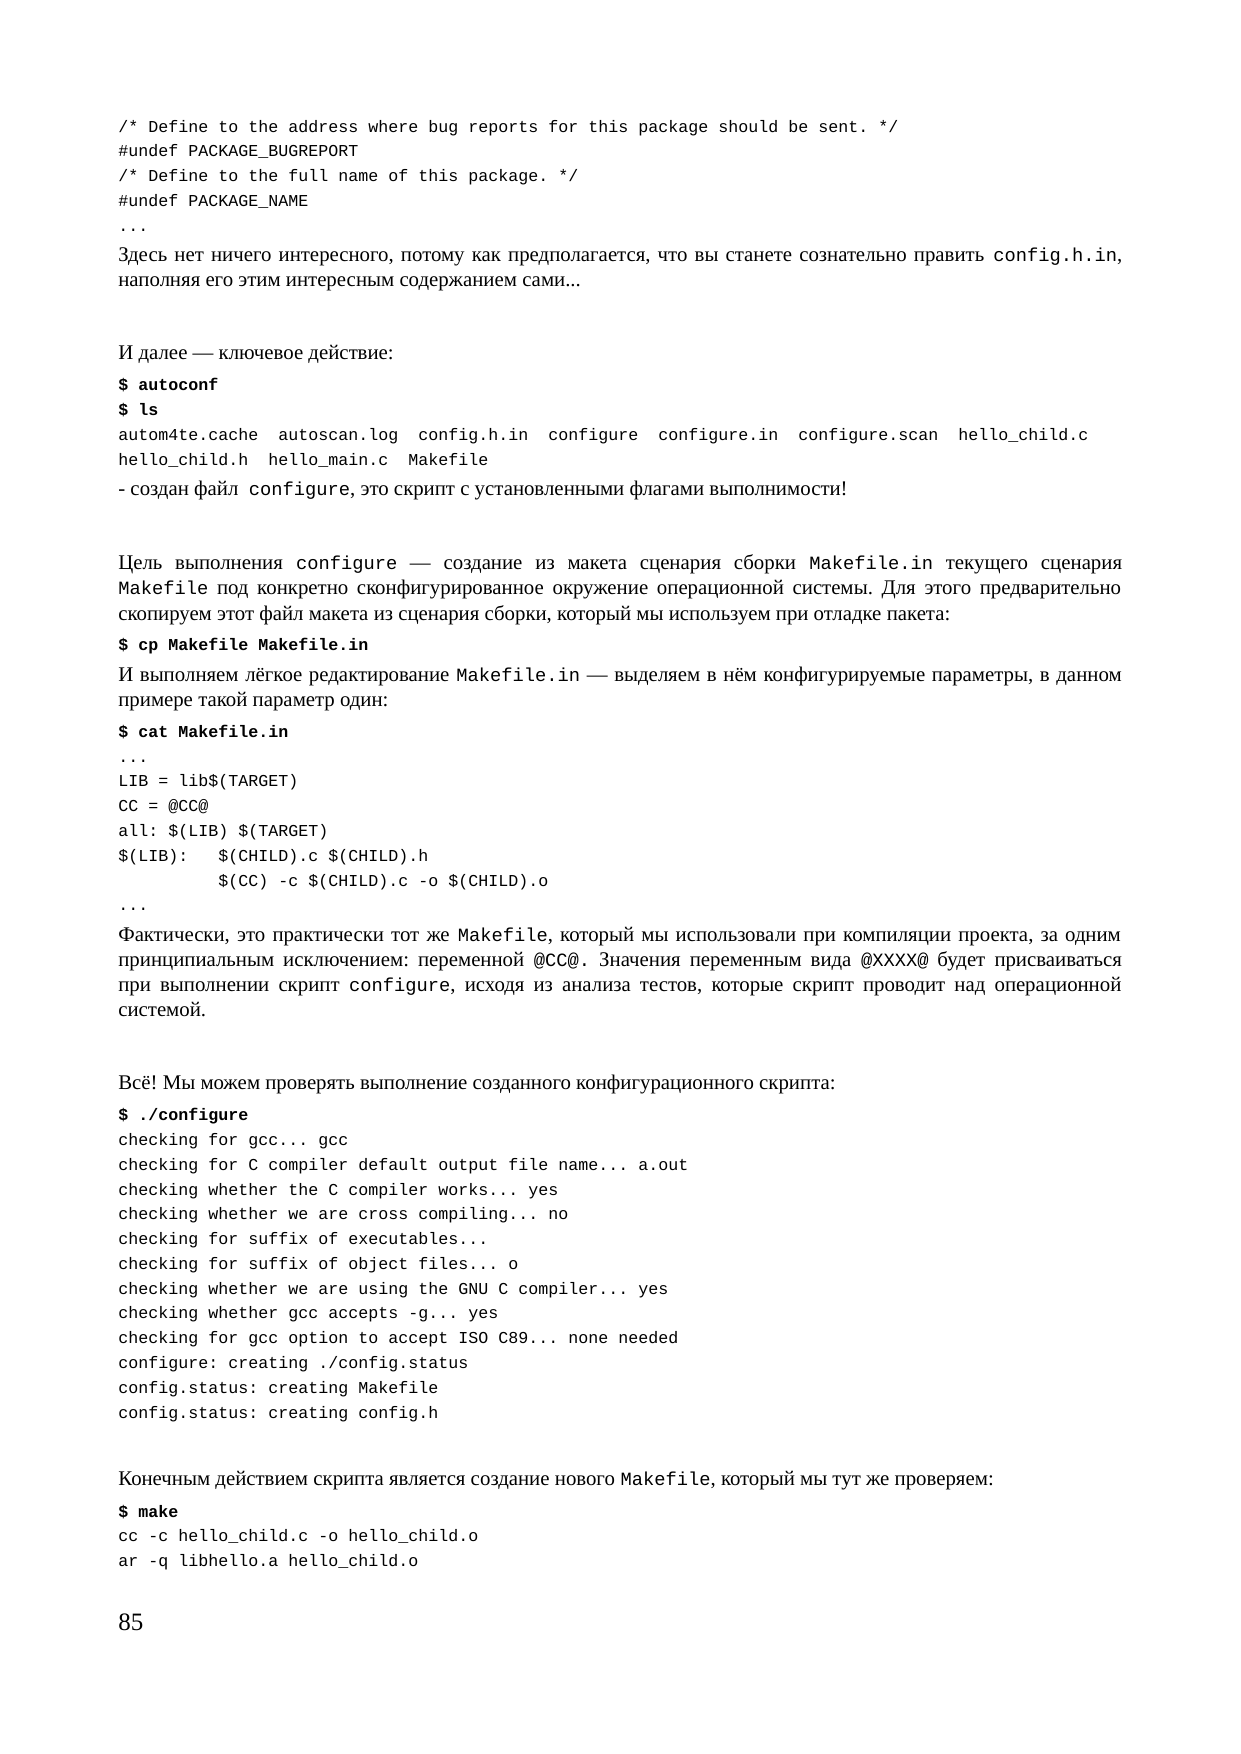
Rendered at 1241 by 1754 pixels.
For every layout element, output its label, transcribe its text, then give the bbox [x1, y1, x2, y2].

text checking for gcc option to accept ISO C89... none needed [118, 1330, 1122, 1349]
text ... [118, 897, 1122, 916]
text Конечным действием скрипта является создание нового Makefile, который мы тут же проверяем: [118, 1466, 1122, 1491]
text autom4te.cache autoscan.log config.h.in configure configure.in configure.scan hello_child.c [118, 426, 1122, 445]
text $ cp Makefile Makefile.in [118, 637, 1122, 656]
text $(LIB): $(CHILD).c $(CHILD).h [118, 847, 1122, 866]
text checking whether the C compiler works... yes [118, 1181, 1122, 1200]
text Фактически, это практически тот же Makefile, который мы использовали при компиляции проекта, за одним принципиальным исключением: переменной @CC@. Значения переменным вида @XXXX@ будет присваиваться при выполнении скрипт configure, исходя из анализа тестов, которые скрипт проводит над операционной системой. [118, 922, 1122, 1021]
text /* Define to the full name of this package. */ [118, 168, 1122, 187]
text $ make [118, 1503, 1122, 1522]
text $ autoconf [118, 377, 1122, 396]
text hello_child.h hello_main.c Makefile [118, 451, 1122, 470]
text Всё! Мы можем проверять выполнение созданного конфигурационного скрипта: [118, 1070, 1122, 1094]
text checking whether gcc accepts -g... yes [118, 1305, 1122, 1324]
text ... [118, 217, 1122, 236]
text ar -q libhello.a hello_child.o [118, 1553, 1122, 1572]
text all: $(LIB) $(TARGET) [118, 823, 1122, 841]
text checking whether we are using the GNU C compiler... yes [118, 1280, 1122, 1299]
text LIB = lib$(TARGET) [118, 773, 1122, 792]
text checking whether we are cross compiling... no [118, 1206, 1122, 1225]
text $(CC) -c $(CHILD).c -o $(CHILD).o [118, 872, 1122, 891]
text - создан файл configure, это скрипт с установленными флагами выполнимости! [118, 476, 1122, 501]
text И выполняем лёгкое редактирование Makefile.in — выделяем в нём конфигурируемые параметры, в данном примере такой параметр один: [118, 662, 1122, 711]
text CC = @CC@ [118, 798, 1122, 817]
text Цель выполнения configure — создание из макета сценария сборки Makefile.in текущего сценария Makefile под конкретно сконфигурированное окружение операционной системы. Для этого предварительно скопируем этот файл макета из сценария сборки, который мы используем при отладке пакета: [118, 550, 1122, 624]
text #undef PACKAGE_BUGREPORT [118, 143, 1122, 162]
text /* Define to the address where bug reports for this package should be sent. */ [118, 118, 1122, 137]
text cc -c hello_child.c -o hello_child.o [118, 1528, 1122, 1547]
text ... [118, 748, 1122, 767]
text Здесь нет ничего интересного, потому как предполагается, что вы станете сознательно править config.h.in, наполняя его этим интересным содержанием сами... [118, 242, 1122, 291]
text $ ls [118, 402, 1122, 421]
text config.status: creating config.h [118, 1404, 1122, 1423]
text $ cat Makefile.in [118, 723, 1122, 742]
text checking for suffix of object files... o [118, 1256, 1122, 1274]
text configure: creating ./config.status [118, 1355, 1122, 1373]
text #undef PACKAGE_NAME [118, 192, 1122, 211]
text И далее — ключевое действие: [118, 340, 1122, 364]
text checking for gcc... gcc [118, 1132, 1122, 1150]
text checking for C compiler default output file name... a.out [118, 1156, 1122, 1175]
text $ ./configure [118, 1107, 1122, 1126]
text config.status: creating Makefile [118, 1379, 1122, 1398]
text checking for suffix of executables... [118, 1231, 1122, 1249]
